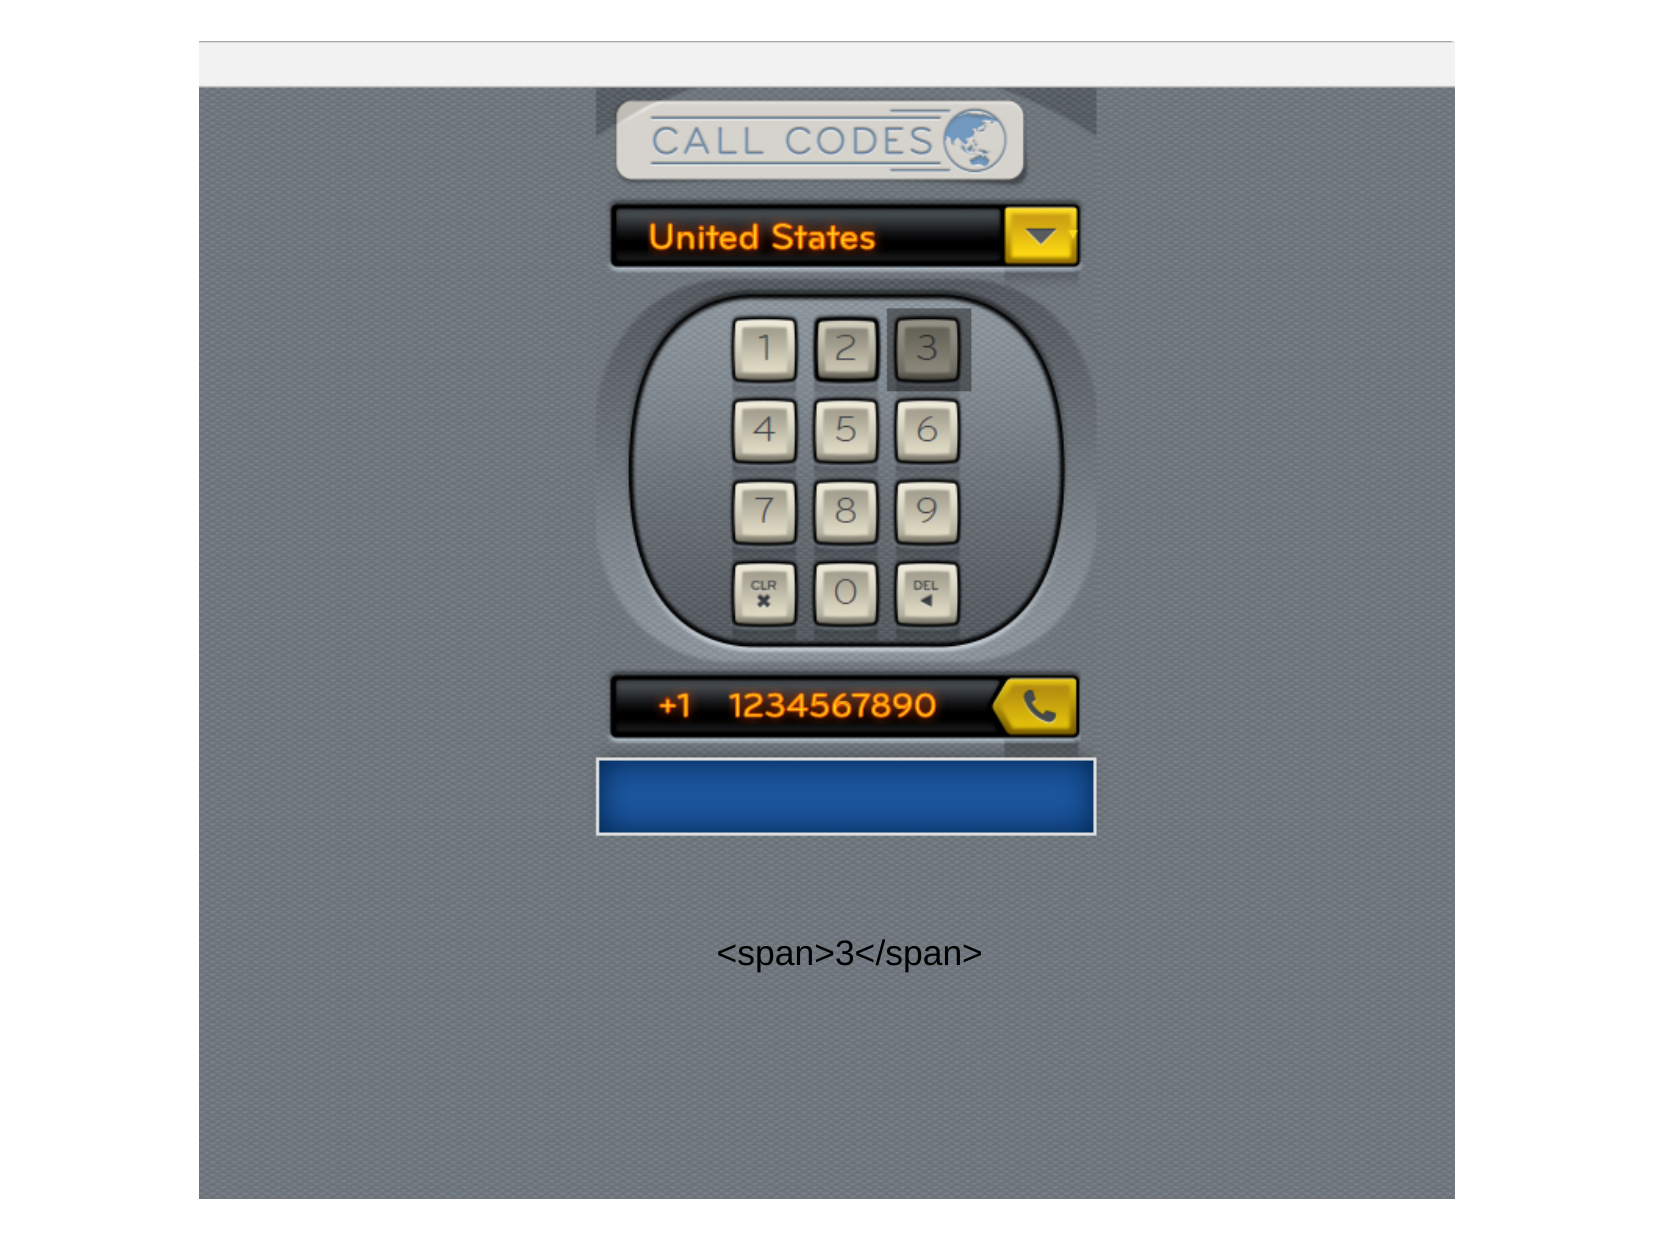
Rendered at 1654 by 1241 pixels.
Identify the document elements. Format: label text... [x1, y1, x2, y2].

text_box <span>3</span> [638, 922, 1062, 981]
picture [199, 41, 1455, 1199]
